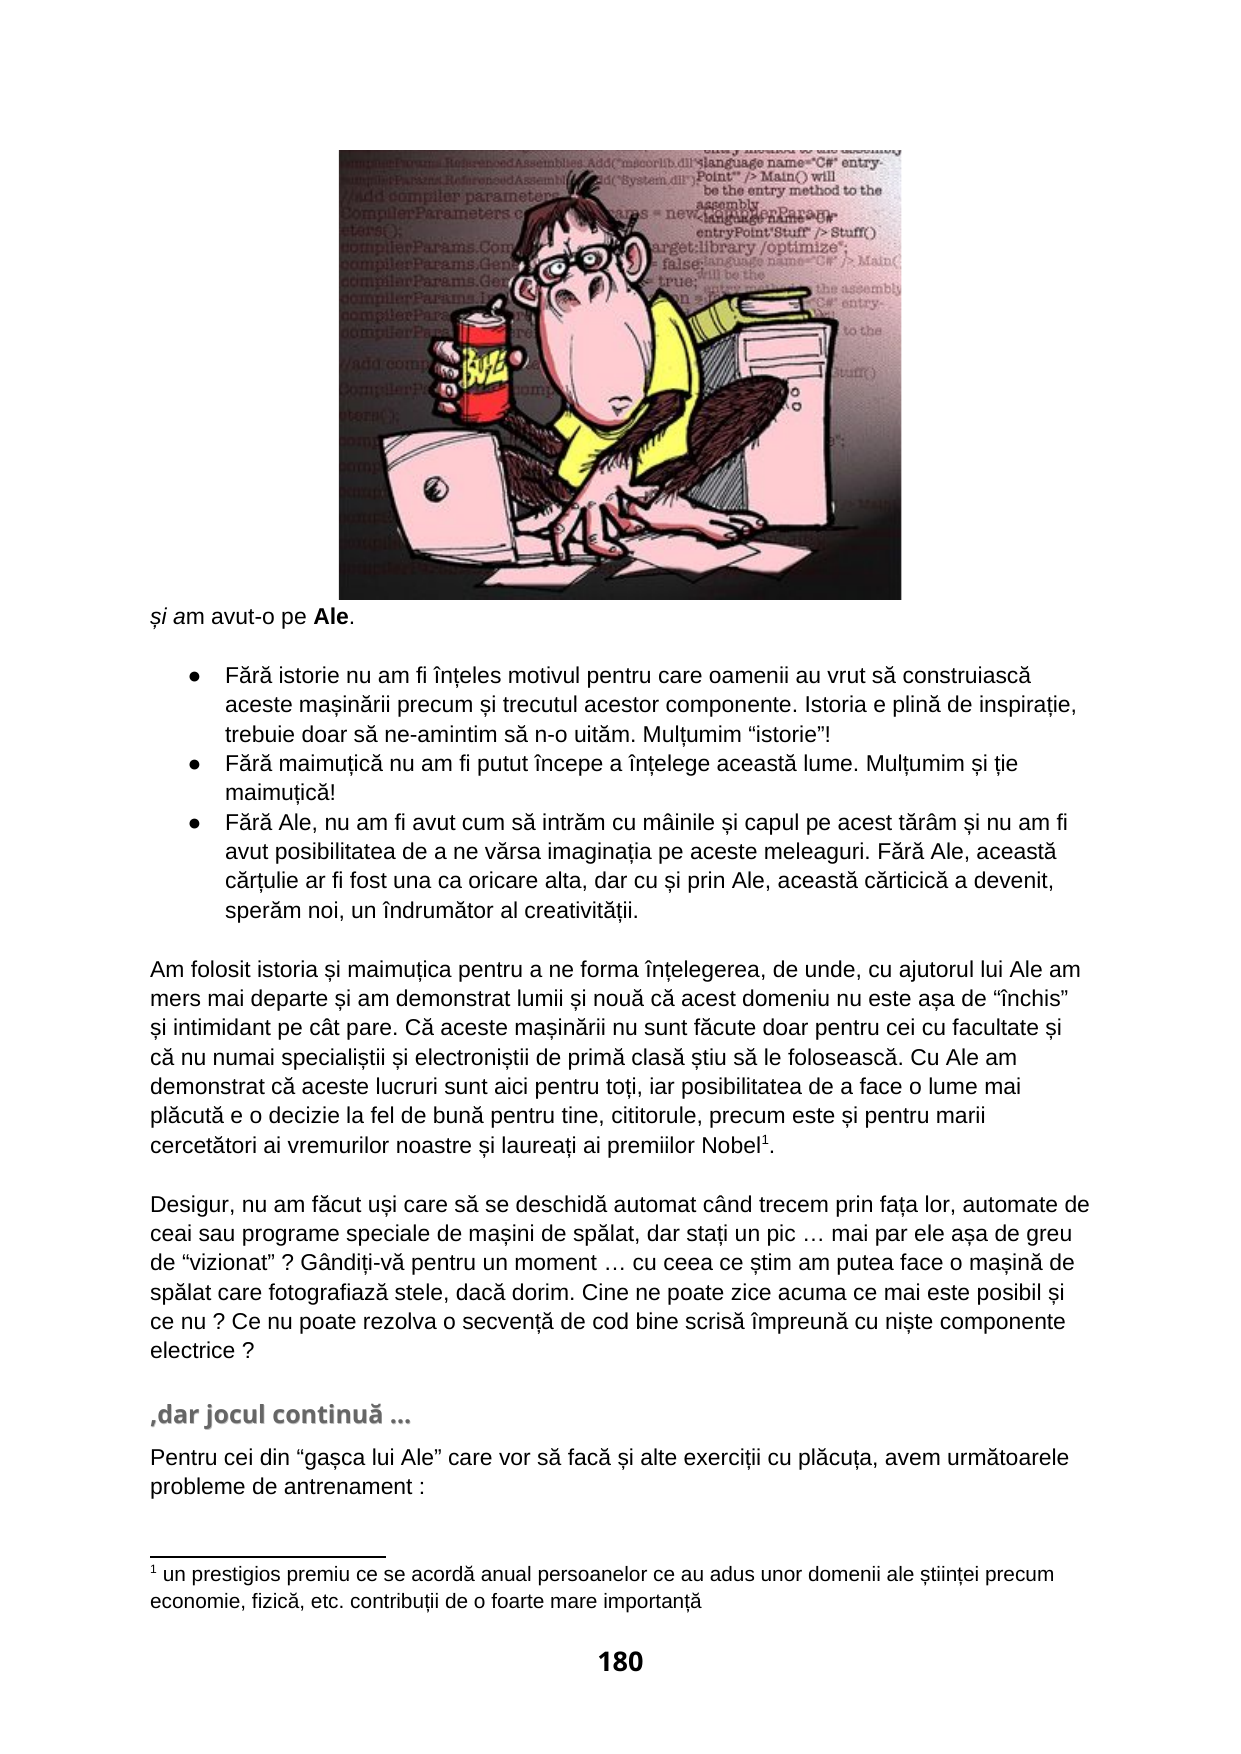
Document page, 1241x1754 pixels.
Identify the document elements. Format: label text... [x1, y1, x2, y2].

text un prestigios premiu ce se acordă anual persoanelor ce au adus unor domenii ale științei precum economie, fizică, etc. contribuții de o foarte mare importanță [150, 1563, 1091, 1613]
text și am avut-o pe Ale. [150, 600, 1091, 629]
text Am folosit istoria și maimuțica pentru a ne forma înțelegerea, de unde, cu ajutorul lui Ale am mers mai departe și am demonstrat lumii și nouă că acest domeniu nu este așa de “închis” și intimidant pe cât pare. Că aceste mașinării nu sunt făcute doar pentru cei cu facultate și că nu numai specialiștii și electroniștii de primă clasă știu să le folosească. Cu Ale am demonstrat că aceste lucruri sunt aici pentru toți, iar posibilitatea de a face o lume mai plăcută e o decizie la fel de bună pentru tine, cititorule, precum este și pentru marii cercetători ai vremurilor noastre și laureați ai premiilor Nobel. [150, 956, 1091, 1158]
list Fără Ale, nu am fi avut cum să intrăm cu mâinile și capul pe acest tărâm și nu am fi avut posibilitatea de a ne vărsa imaginația pe aceste meleaguri. Fără Ale, această cărțulie ar fi fost una ca oricare alta, dar cu și prin Ale, această cărticică a devenit, sperăm noi, un îndrumător al creativității. [187, 809, 1091, 923]
text Desigur, nu am făcut uși care să se deschidă automat când trecem prin fața lor, automate de ceai sau programe speciale de mașini de spălat, dar stați un pic … mai par ele așa de greu de “vizionat” ? Gândiți-vă pentru un moment … cu ceea ce știm am putea face o mașină de spălat care fotografiază stele, dacă dorim. Cine ne poate zice acuma ce mai este posibil și ce nu ? Ce nu poate rezolva o secvență de cod bine scrisă împreună cu niște componente electrice ? [150, 1191, 1091, 1364]
subtitle ,dar jocul continuă … [150, 1397, 1091, 1431]
picture [338, 150, 902, 600]
list Fără istorie nu am fi înțeles motivul pentru care oamenii au vrut să construiască aceste mașinării precum și trecutul acestor componente. Istoria e plină de inspirație, trebuie doar să ne-amintim să n-o uităm. Mulțumim “istorie”! [187, 662, 1091, 747]
text Pentru cei din “gașca lui Ale” care vor să facă și alte exerciții cu plăcuța, avem următoarele probleme de antrenament : [150, 1444, 1091, 1499]
list Fără maimuțică nu am fi putut începe a înțelege această lume. Mulțumim și ție maimuțică! [187, 751, 1091, 806]
